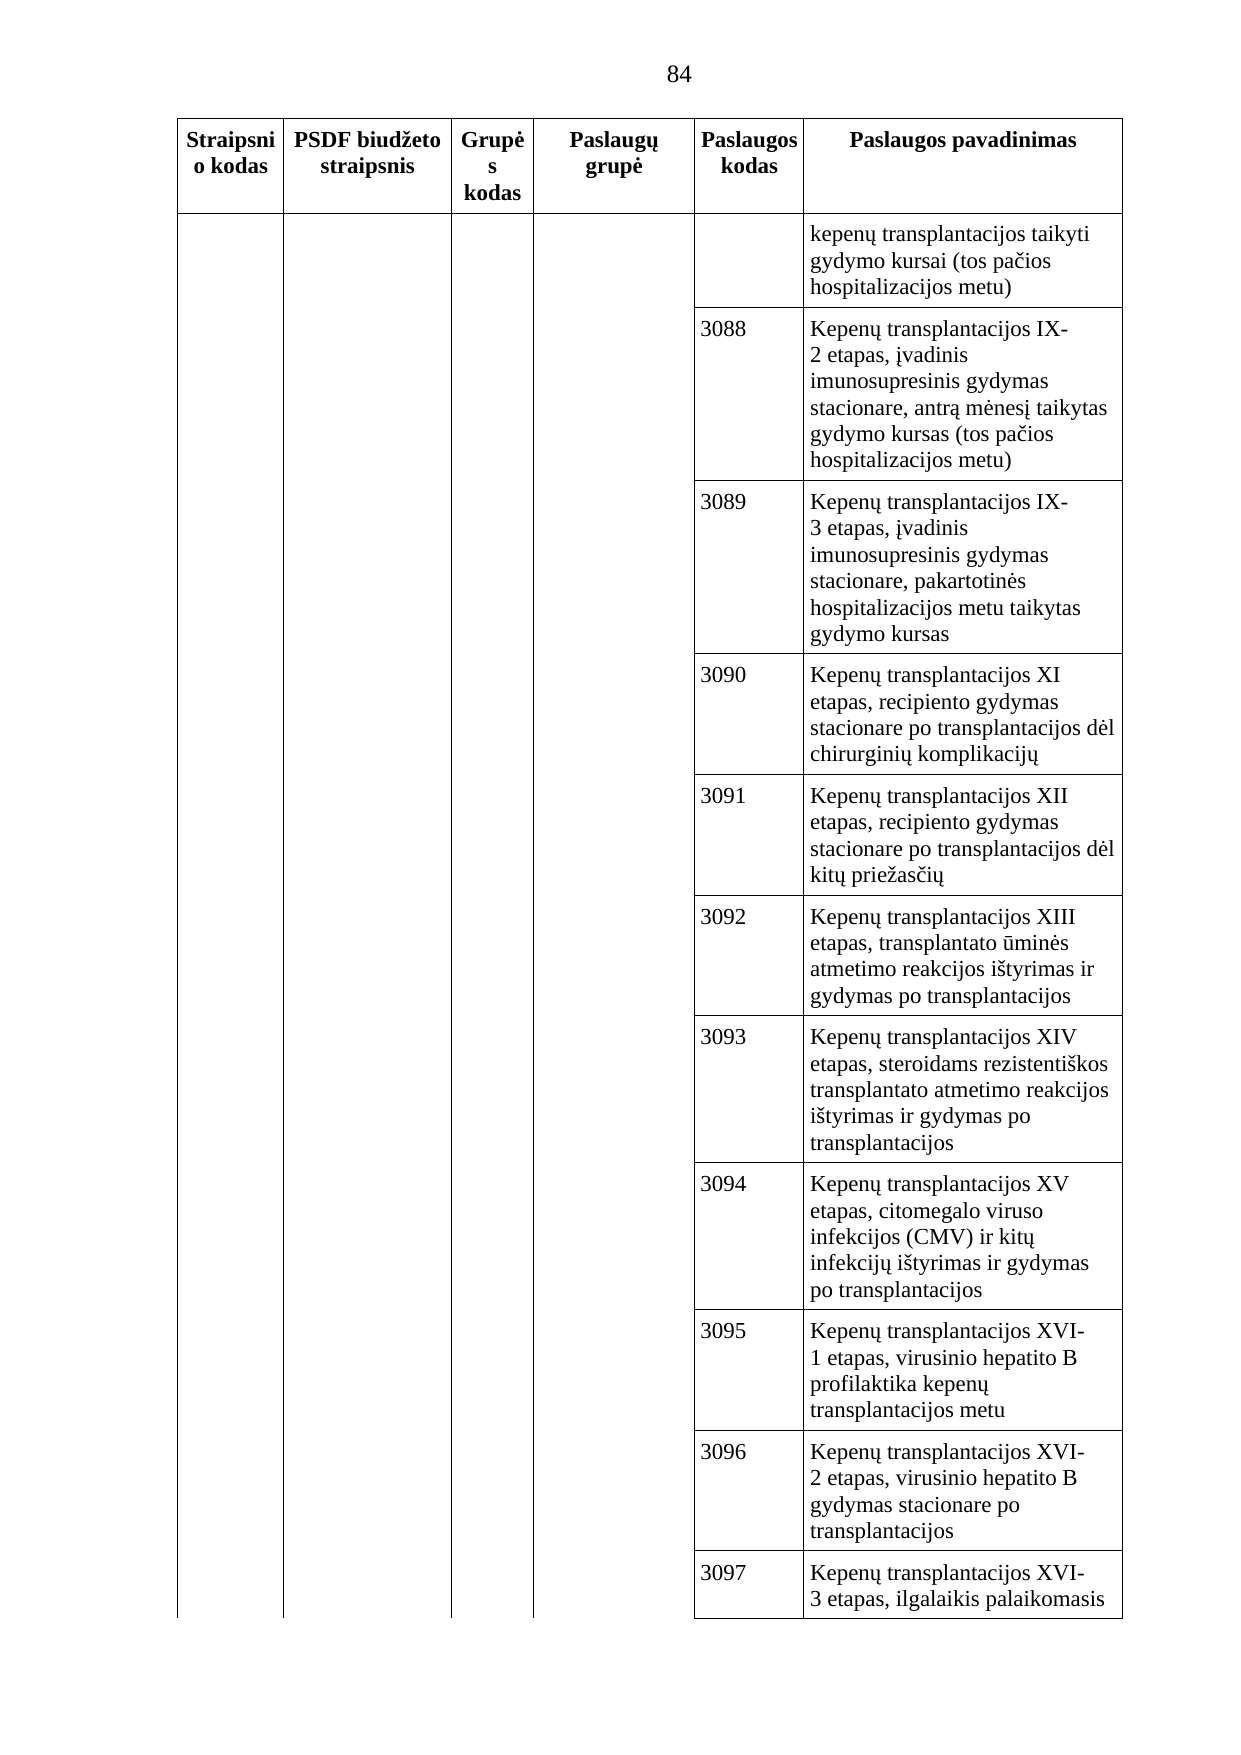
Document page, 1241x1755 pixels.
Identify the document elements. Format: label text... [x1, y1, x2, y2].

table_cell [695, 214, 803, 307]
table_cell [284, 1309, 451, 1430]
table_cell [178, 1162, 283, 1309]
table_cell [178, 1430, 283, 1550]
table_cell [178, 1550, 283, 1618]
table_cell [534, 774, 694, 894]
table_cell 3088 [695, 308, 803, 480]
table_cell [284, 653, 451, 774]
table_cell [284, 1550, 451, 1618]
table_cell Kepenų transplantacijos XIV etapas, steroidams rezistentiškos transplantato atmetimo reakcijos ištyrimas ir gydymas po transplantacijos [804, 1016, 1122, 1162]
table_cell [284, 214, 451, 307]
table_cell 3090 [695, 654, 803, 774]
table_cell [534, 480, 694, 653]
table_header Paslaugos kodas [695, 119, 803, 212]
table_cell [284, 774, 451, 894]
table_header Paslaugos pavadinimas [804, 119, 1122, 212]
table_cell [534, 895, 694, 1015]
table_cell [452, 480, 533, 653]
table_cell [534, 1309, 694, 1430]
table_cell kepenų transplantacijos taikyti gydymo kursai (tos pačios hospitalizacijos metu) [804, 214, 1122, 307]
table_cell [534, 214, 694, 307]
table_cell [452, 1162, 533, 1309]
table_cell 3096 [695, 1431, 803, 1550]
table_cell [452, 774, 533, 894]
table_cell [534, 1162, 694, 1309]
table_cell [284, 1162, 451, 1309]
table_cell [284, 1015, 451, 1162]
table_header Straipsnio kodas [178, 119, 283, 212]
table_cell [284, 895, 451, 1015]
table_cell [178, 1015, 283, 1162]
table_header Grupės kodas [452, 119, 533, 212]
table_cell 3095 [695, 1310, 803, 1430]
table_cell [534, 1550, 694, 1618]
table_cell 3094 [695, 1163, 803, 1309]
table_header Paslaugų grupė [534, 119, 694, 212]
table_cell [452, 653, 533, 774]
table_cell Kepenų transplantacijos XVI-2 etapas, virusinio hepatito B gydymas stacionare po transplantacijos [804, 1431, 1122, 1550]
table_cell [284, 1430, 451, 1550]
table_cell [178, 307, 283, 480]
table_cell [452, 1430, 533, 1550]
table_cell 3097 [695, 1551, 803, 1618]
table_cell [452, 1309, 533, 1430]
table_cell [534, 653, 694, 774]
table_cell 3093 [695, 1016, 803, 1162]
table_cell [452, 1550, 533, 1618]
table_cell Kepenų transplantacijos XVI-1 etapas, virusinio hepatito B profilaktika kepenų transplantacijos metu [804, 1310, 1122, 1430]
table_cell [178, 1309, 283, 1430]
table_cell 3089 [695, 481, 803, 653]
table_cell Kepenų transplantacijos XIII etapas, transplantato ūminės atmetimo reakcijos ištyrimas ir gydymas po transplantacijos [804, 896, 1122, 1015]
table_cell [178, 653, 283, 774]
table_cell Kepenų transplantacijos IX-2 etapas, įvadinis imunosupresinis gydymas stacionare, antrą mėnesį taikytas gydymo kursas (tos pačios hospitalizacijos metu) [804, 308, 1122, 480]
table_cell [178, 895, 283, 1015]
table_cell Kepenų transplantacijos XVI-3 etapas, ilgalaikis palaikomasis [804, 1551, 1122, 1618]
table_cell [452, 307, 533, 480]
table_cell [452, 1015, 533, 1162]
table_cell [452, 895, 533, 1015]
table_cell [178, 480, 283, 653]
table_cell Kepenų transplantacijos XV etapas, citomegalo viruso infekcijos (CMV) ir kitų infekcijų ištyrimas ir gydymas po transplantacijos [804, 1163, 1122, 1309]
table_cell Kepenų transplantacijos XI etapas, recipiento gydymas stacionare po transplantacijos dėl chirurginių komplikacijų [804, 654, 1122, 774]
table_cell [284, 480, 451, 653]
table_cell [178, 774, 283, 894]
table_cell 3092 [695, 896, 803, 1015]
table_header PSDF biudžeto straipsnis [284, 119, 451, 212]
table_cell [452, 214, 533, 307]
table_cell Kepenų transplantacijos IX-3 etapas, įvadinis imunosupresinis gydymas stacionare, pakartotinės hospitalizacijos metu taikytas gydymo kursas [804, 481, 1122, 653]
table_cell [534, 1015, 694, 1162]
table_cell [284, 307, 451, 480]
table_cell 3091 [695, 775, 803, 894]
table_cell [534, 1430, 694, 1550]
table_cell Kepenų transplantacijos XII etapas, recipiento gydymas stacionare po transplantacijos dėl kitų priežasčių [804, 775, 1122, 894]
table_cell [534, 307, 694, 480]
table_cell [178, 214, 283, 307]
